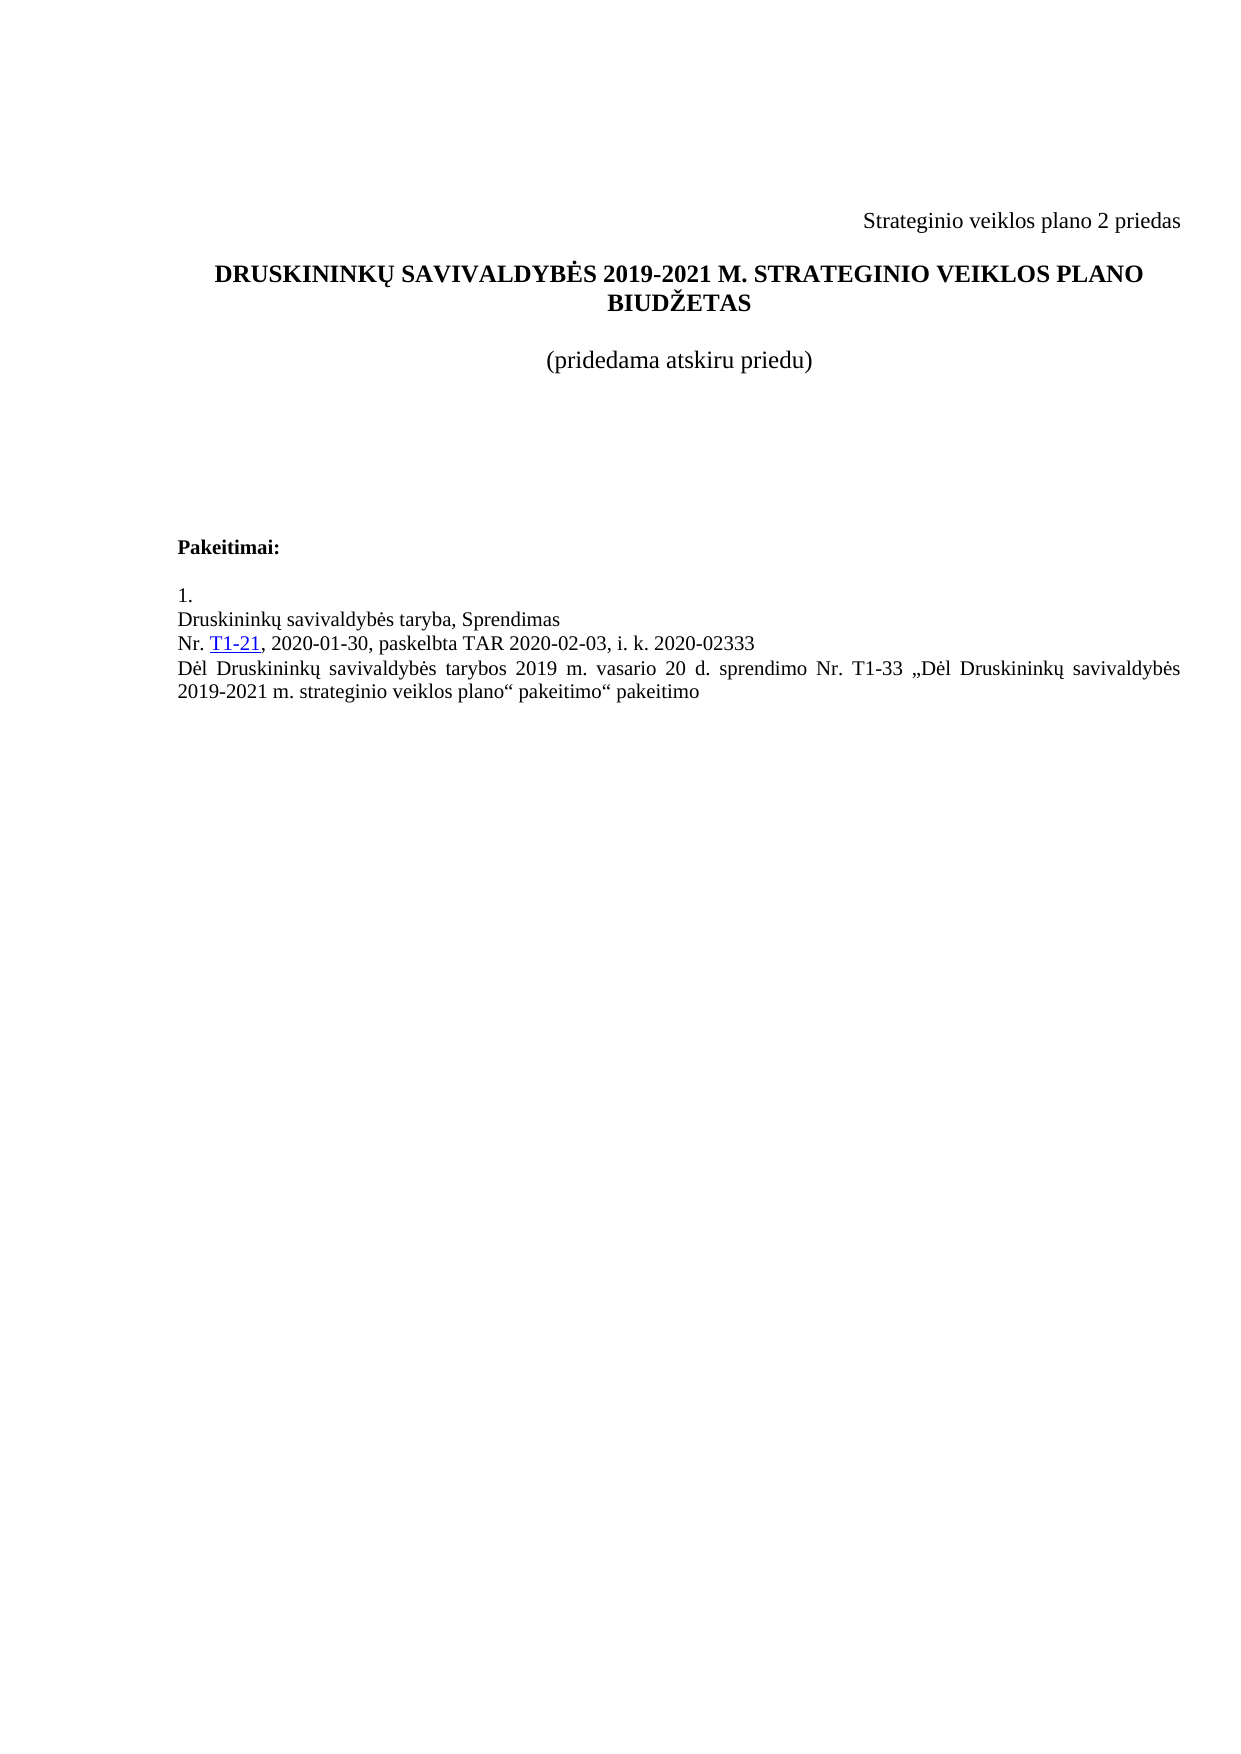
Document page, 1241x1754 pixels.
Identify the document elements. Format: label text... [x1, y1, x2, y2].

text Pakeitimai: [177, 535, 1181, 559]
text Druskininkų savivaldybės taryba, Sprendimas [177, 607, 1181, 631]
text Strateginio veiklos plano 2 priedas [177, 207, 1181, 233]
text 1. [177, 583, 1181, 607]
text (pridedama atskiru priedu) [177, 346, 1181, 374]
text Nr. T1-21, 2020-01-30, paskelbta TAR 2020-02-03, i. k. 2020-02333 [177, 631, 1181, 655]
text DRUSKININKŲ SAVIVALDYBĖS 2019-2021 M. STRATEGINIO VEIKLOS PLANO BIUDŽETAS [177, 259, 1181, 317]
text Dėl Druskininkų savivaldybės tarybos 2019 m. vasario 20 d. sprendimo Nr. T1-33 „Dėl Druskininkų savivaldybės 2019-2021 m. strateginio veiklos plano“ pakeitimo“ pakeitimo [177, 655, 1181, 703]
